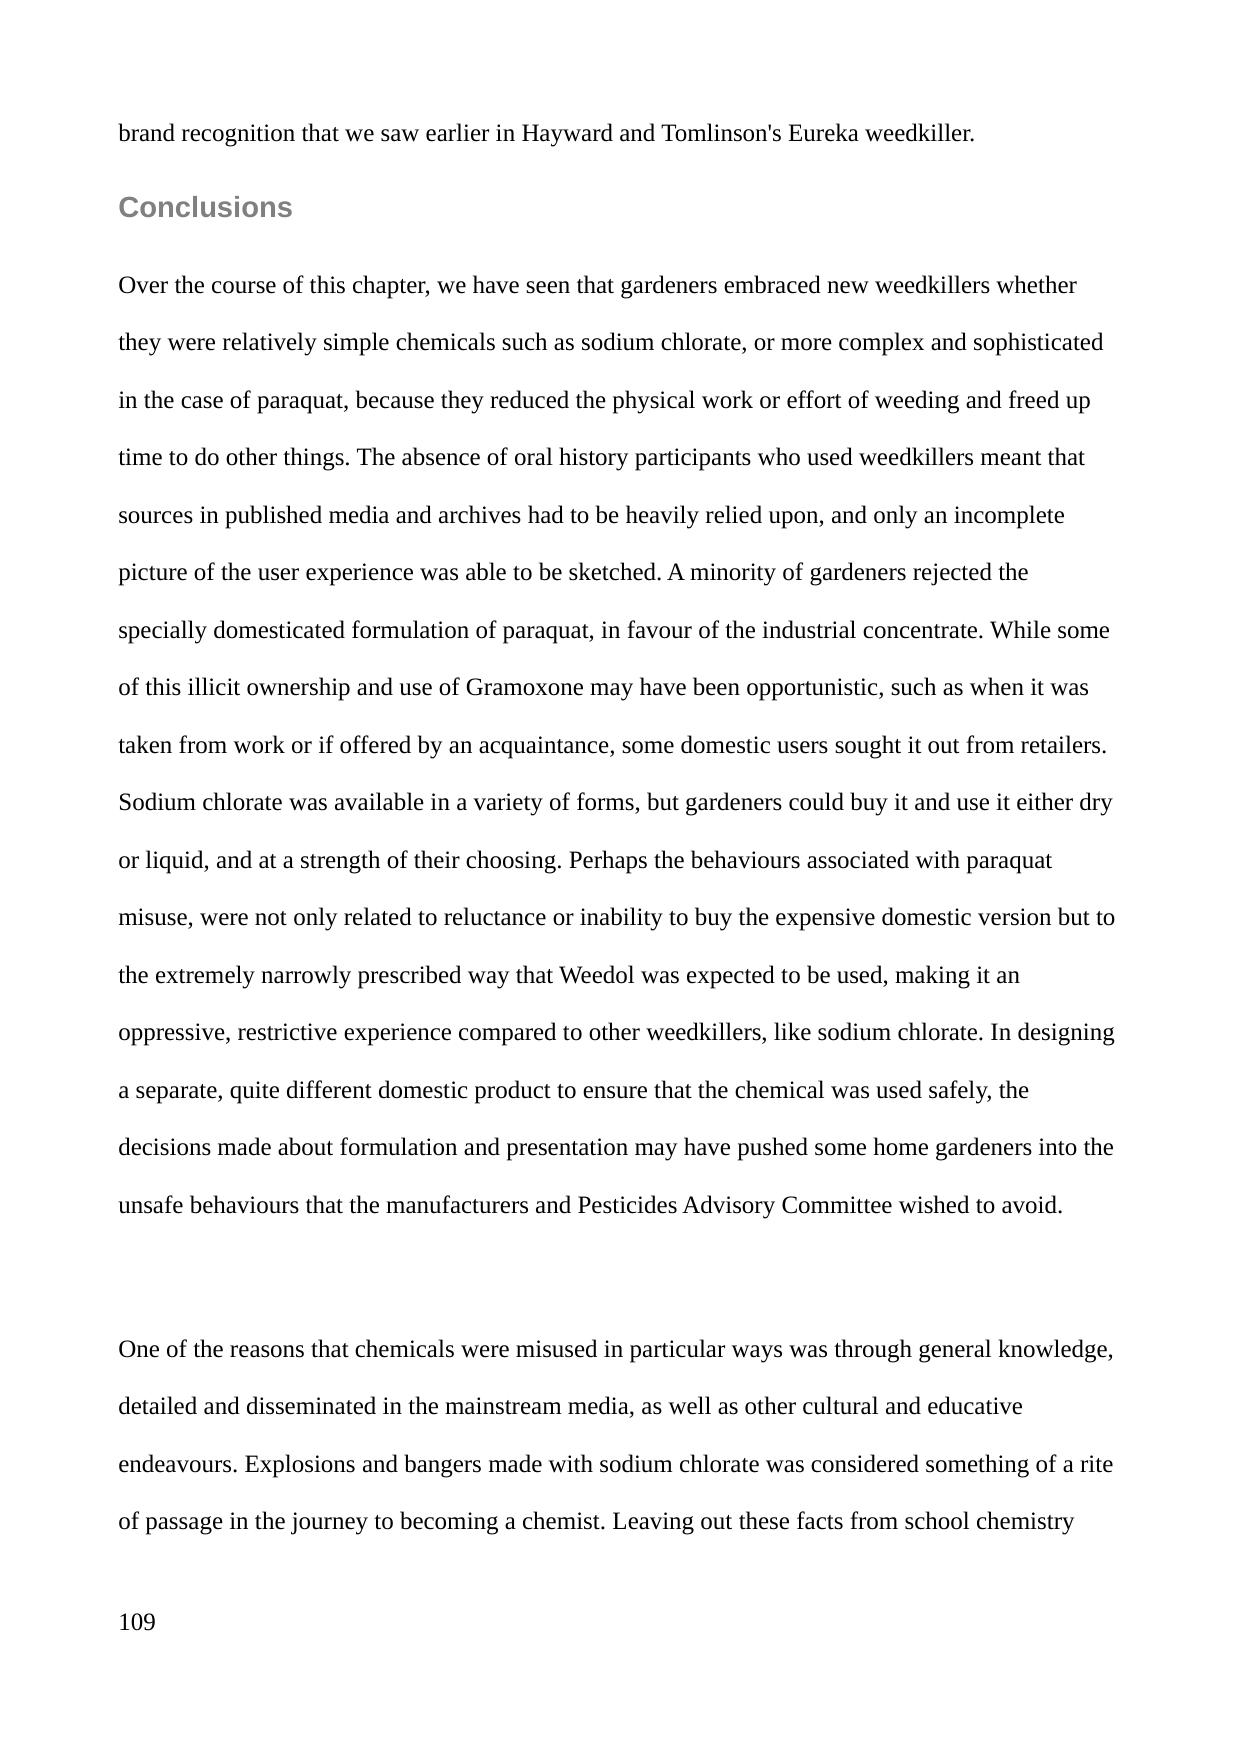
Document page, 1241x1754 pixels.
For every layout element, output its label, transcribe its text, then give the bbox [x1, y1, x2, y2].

text brand recognition that we saw earlier in Hayward and Tomlinson's Eureka weedkiller. [118, 118, 1122, 147]
text One of the reasons that chemicals were misused in particular ways was through general knowledge, detailed and disseminated in the mainstream media, as well as other cultural and educative endeavours. Explosions and bangers made with sodium chlorate was considered something of a rite of passage in the journey to becoming a chemist. Leaving out these facts from school chemistry [118, 1334, 1122, 1535]
subtitle Conclusions [118, 190, 1122, 224]
text Over the course of this chapter, we have seen that gardeners embraced new weedkillers whether they were relatively simple chemicals such as sodium chlorate, or more complex and sophisticated in the case of paraquat, because they reduced the physical work or effort of weeding and freed up time to do other things. The absence of oral history participants who used weedkillers meant that sources in published media and archives had to be heavily relied upon, and only an incomplete picture of the user experience was able to be sketched. A minority of gardeners rejected the specially domesticated formulation of paraquat, in favour of the industrial concentrate. While some of this illicit ownership and use of Gramoxone may have been opportunistic, such as when it was taken from work or if offered by an acquaintance, some domestic users sought it out from retailers. Sodium chlorate was available in a variety of forms, but gardeners could buy it and use it either dry or liquid, and at a strength of their choosing. Perhaps the behaviours associated with paraquat misuse, were not only related to reluctance or inability to buy the expensive domestic version but to the extremely narrowly prescribed way that Weedol was expected to be used, making it an oppressive, restrictive experience compared to other weedkillers, like sodium chlorate. In designing a separate, quite different domestic product to ensure that the chemical was used safely, the decisions made about formulation and presentation may have pushed some home gardeners into the unsafe behaviours that the manufacturers and Pesticides Advisory Committee wished to avoid. [118, 270, 1122, 1218]
